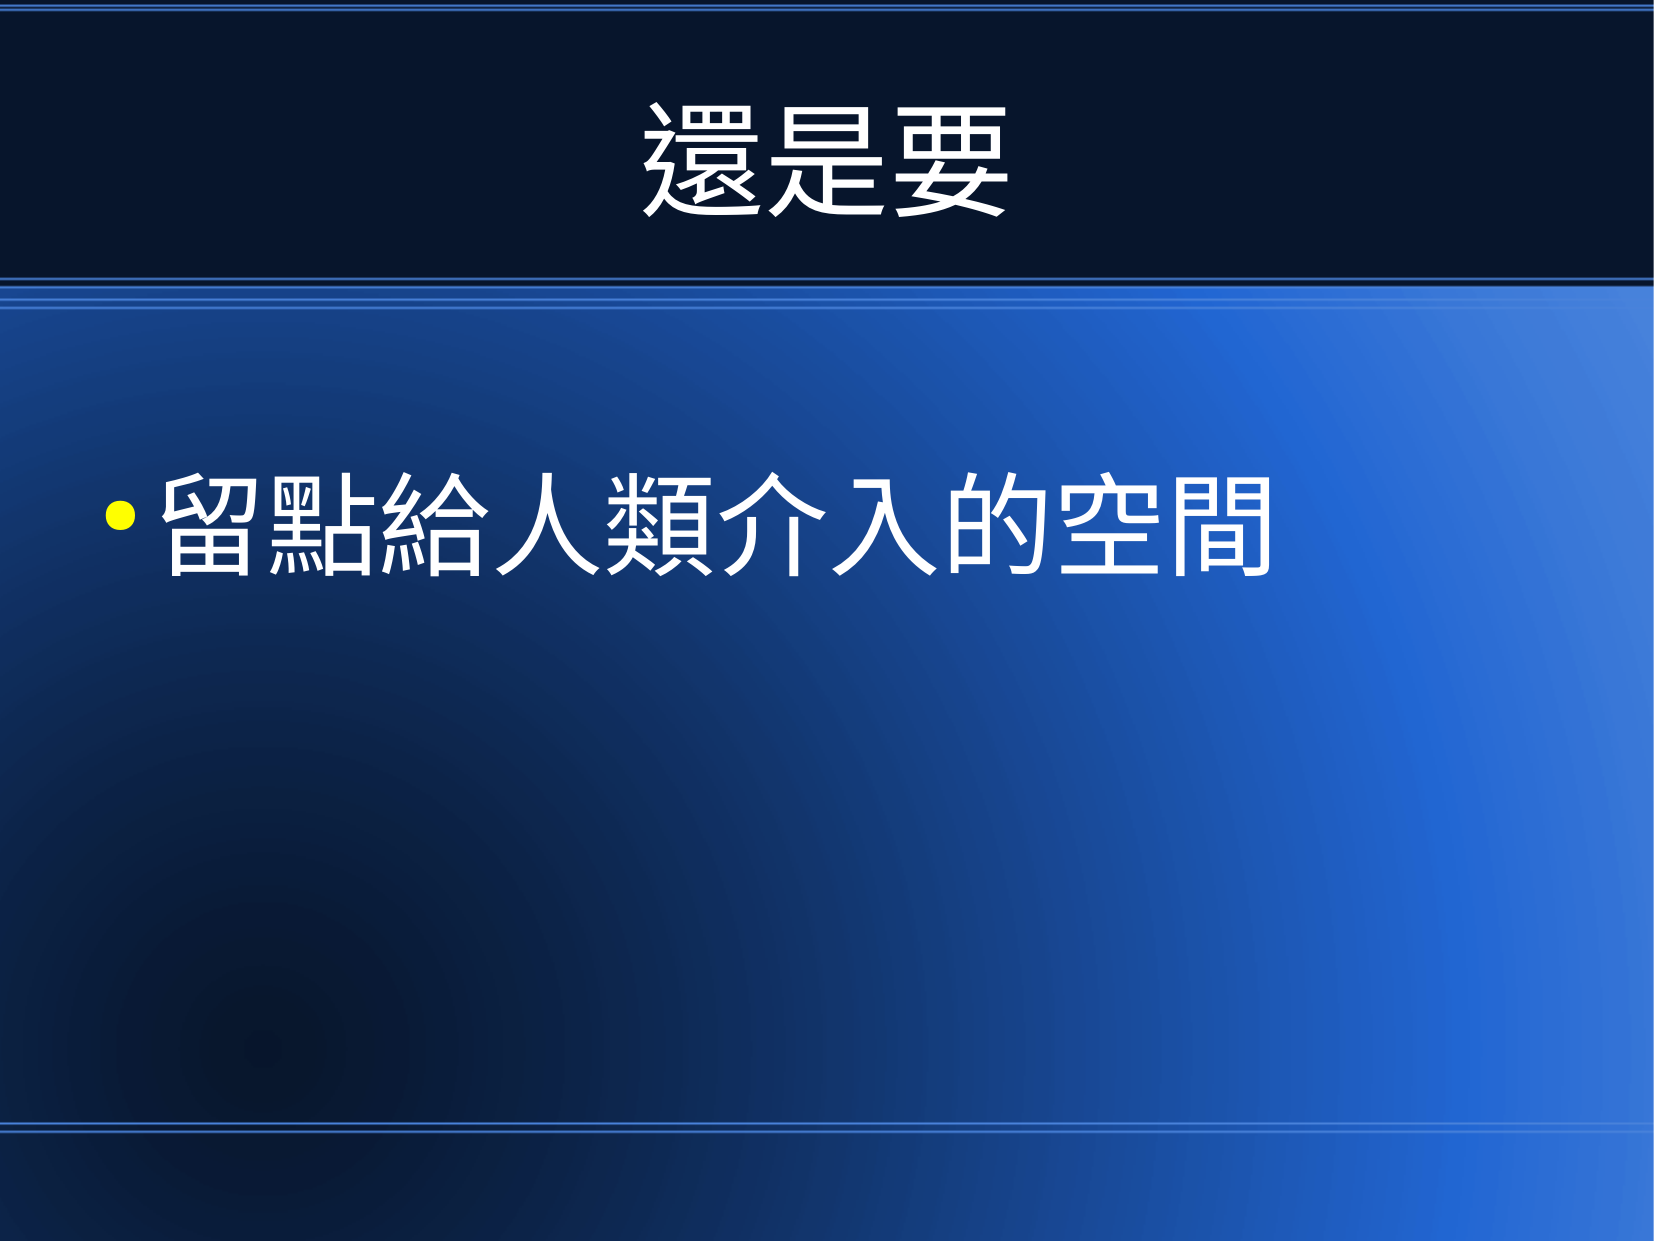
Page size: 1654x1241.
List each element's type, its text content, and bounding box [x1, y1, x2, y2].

title 還是要 [82, 49, 1571, 257]
picture [0, 0, 1654, 1241]
list 留點給人類介入的空間 [82, 355, 1571, 1241]
